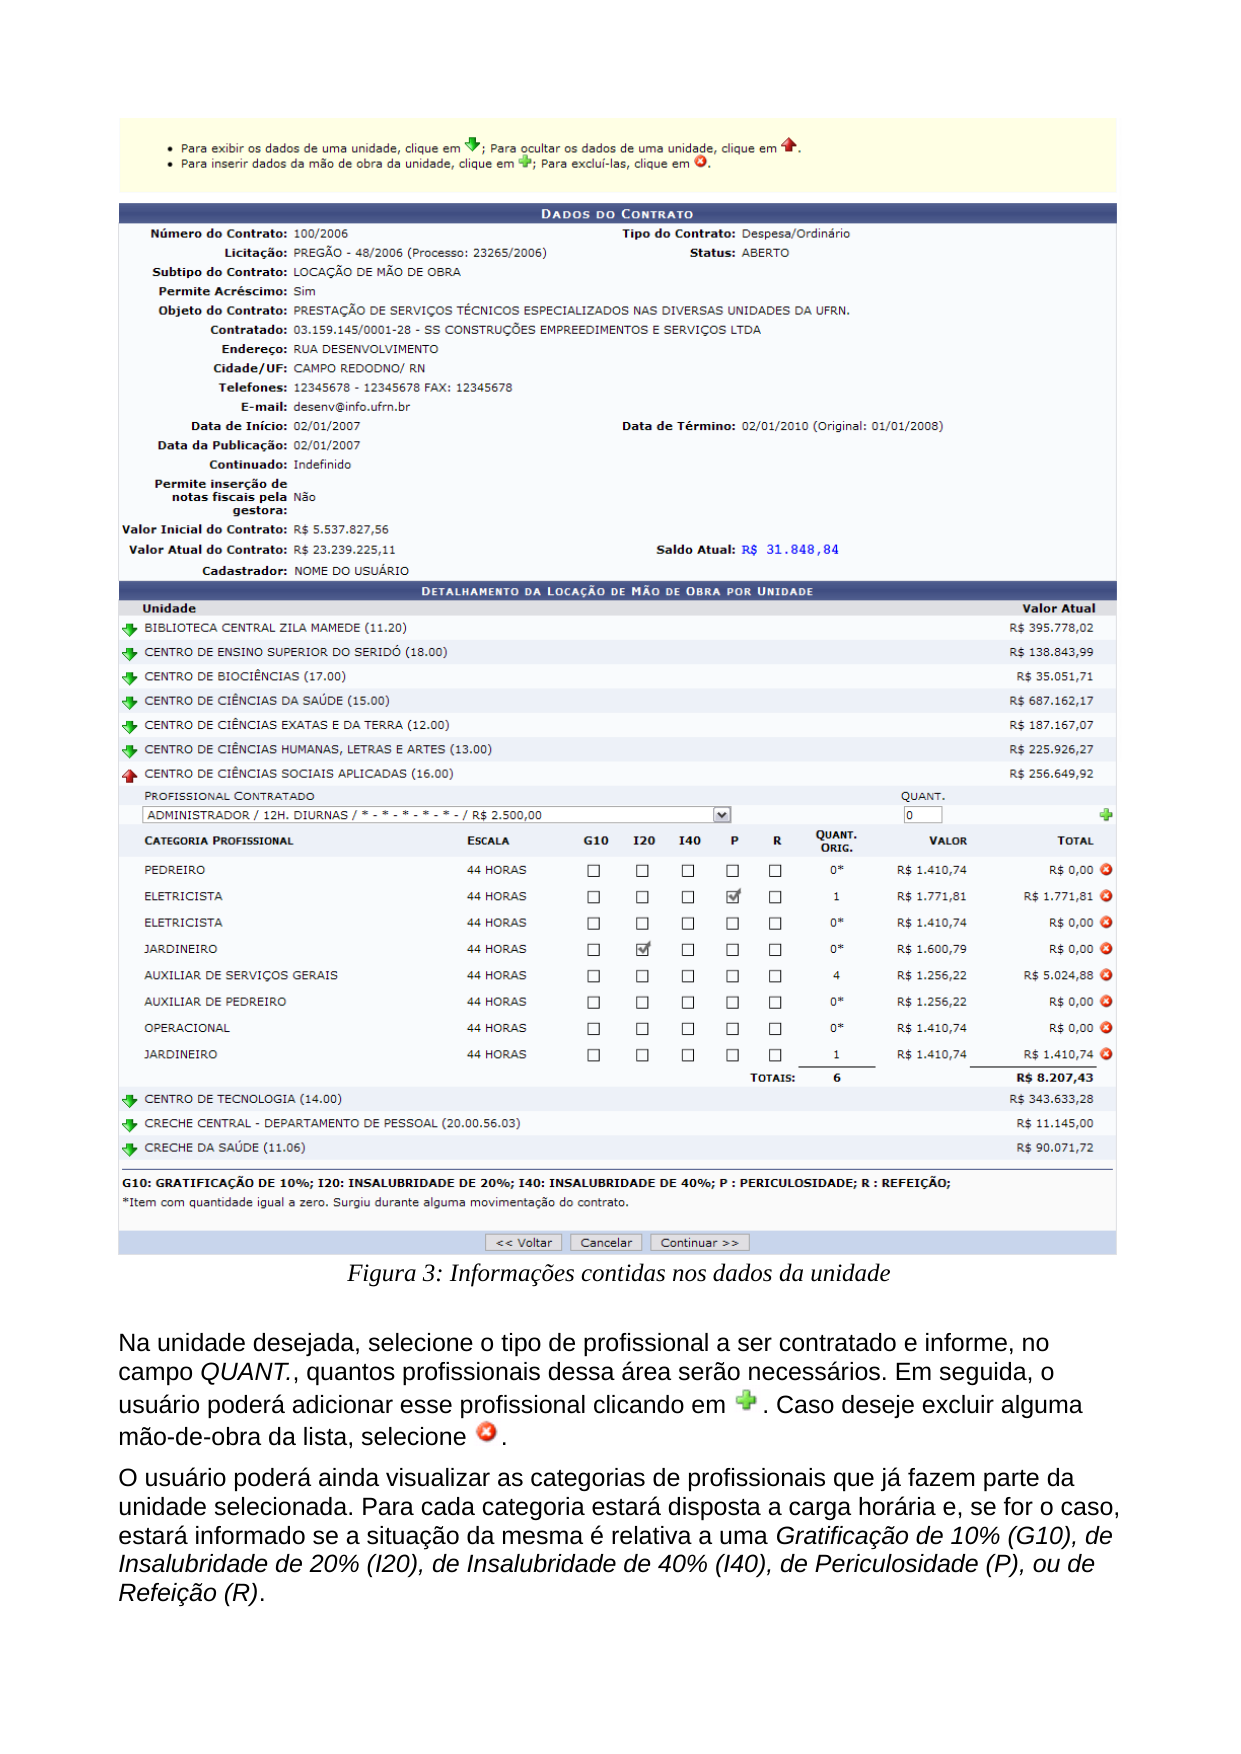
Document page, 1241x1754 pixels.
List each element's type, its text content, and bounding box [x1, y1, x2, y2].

text O usuário poderá ainda visualizar as categorias de profissionais que já fazem parte da unidade selecionada. Para cada categoria estará disposta a carga horária e, se for o caso, estará informado se a situação da mesma é relativa a uma Gratificação de 10% (G10), de Insalubridade de 20% (I20), de Insalubridade de 40% (I40), de Periculosidade (P), ou de Refeição (R). [118, 1463, 1122, 1607]
picture [473, 1418, 501, 1446]
text Figura 3: Informações contidas nos dados da unidade [118, 1258, 1122, 1287]
picture [733, 1385, 762, 1414]
text Na unidade desejada, selecione o tipo de profissional a ser contratado e informe, no campo QUANT., quantos profissionais dessa área serão necessários. Em seguida, o usuário poderá adicionar esse profissional clicando em . Caso deseje excluir alguma mão-de-obra da lista, selecione . [118, 1328, 1122, 1451]
picture [118, 118, 1123, 1258]
